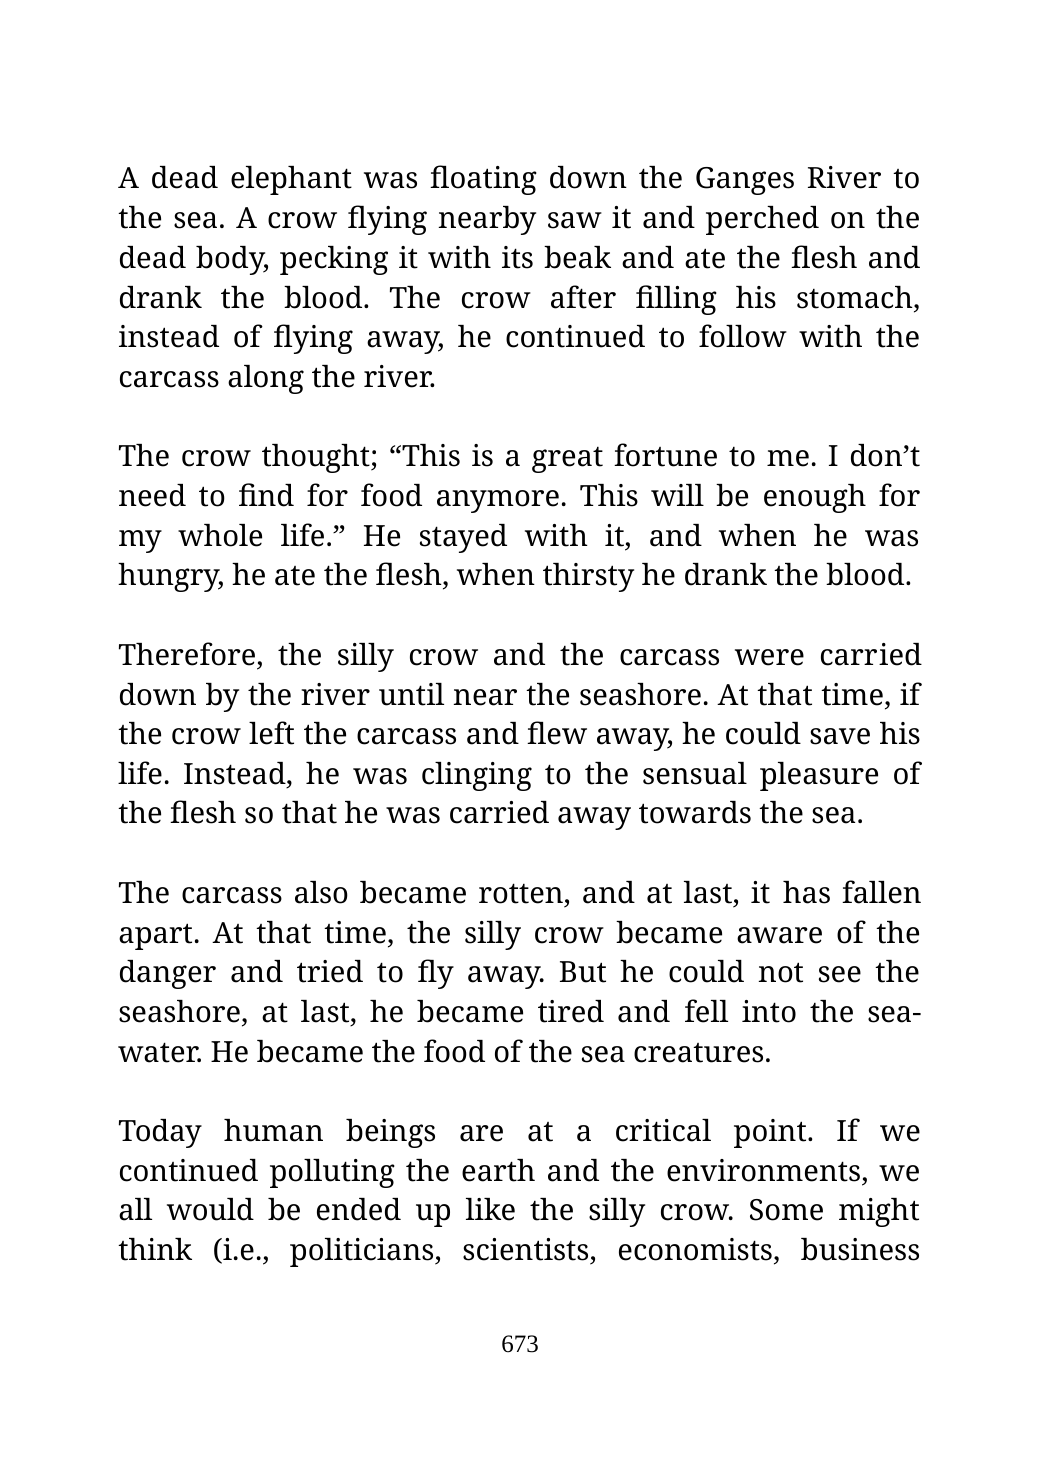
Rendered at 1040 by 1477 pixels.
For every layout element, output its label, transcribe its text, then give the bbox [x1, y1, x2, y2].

text A dead elephant was floating down the Ganges River to the sea. A crow flying nearby saw it and perched on the dead body, pecking it with its beak and ate the flesh and drank the blood. The crow after filling his stomach, instead of flying away, he continued to follow with the carcass along the river. The crow thought; “This is a great fortune to me. I don’t need to find for food anymore. This will be enough for my whole life.” He stayed with it, and when he was hungry, he ate the flesh, when thirsty he drank the blood. Therefore, the silly crow and the carcass were carried down by the river until near the seashore. At that time, if the crow left the carcass and flew away, he could save his life. Instead, he was clinging to the sensual pleasure of the flesh so that he was carried away towards the sea. The carcass also became rotten, and at last, it has fallen apart. At that time, the silly crow became aware of the danger and tried to fly away. But he could not see the seashore, at last, he became tired and fell into the sea-water. He became the food of the sea creatures. Today human beings are at a critical point. If we continued polluting the earth and the environments, we all would be ended up like the silly crow. Some might think (i.e., politicians, scientists, economists, business [118, 118, 922, 1269]
